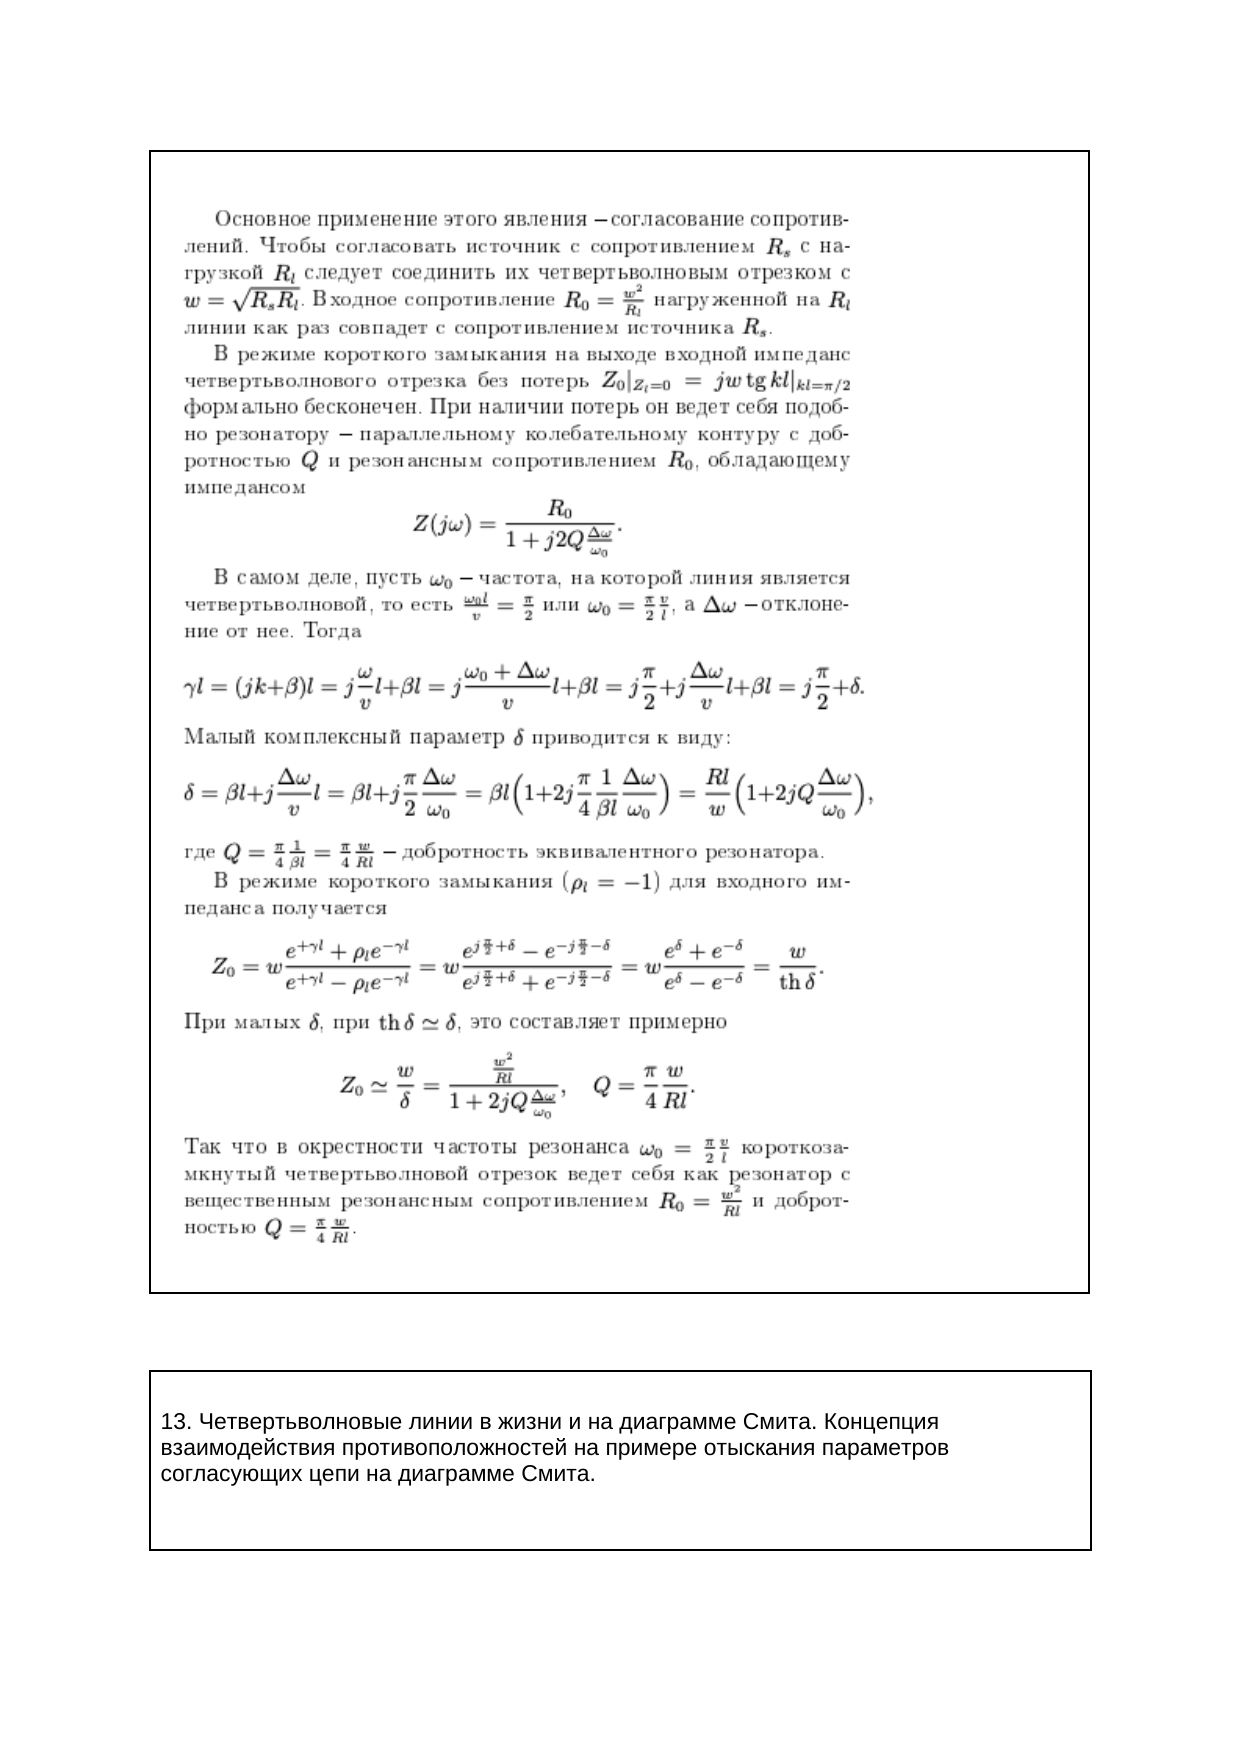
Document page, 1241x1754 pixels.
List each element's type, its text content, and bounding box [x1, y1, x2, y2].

table_cell [151, 152, 1088, 1292]
table_header 13. Четвертьволновые линии в жизни и на диаграмме Смита. Концепция взаимодействия противоположностей на примере отыскания параметров согласующих цепи на диаграмме Смита. [151, 1372, 1090, 1548]
picture [160, 187, 886, 1257]
